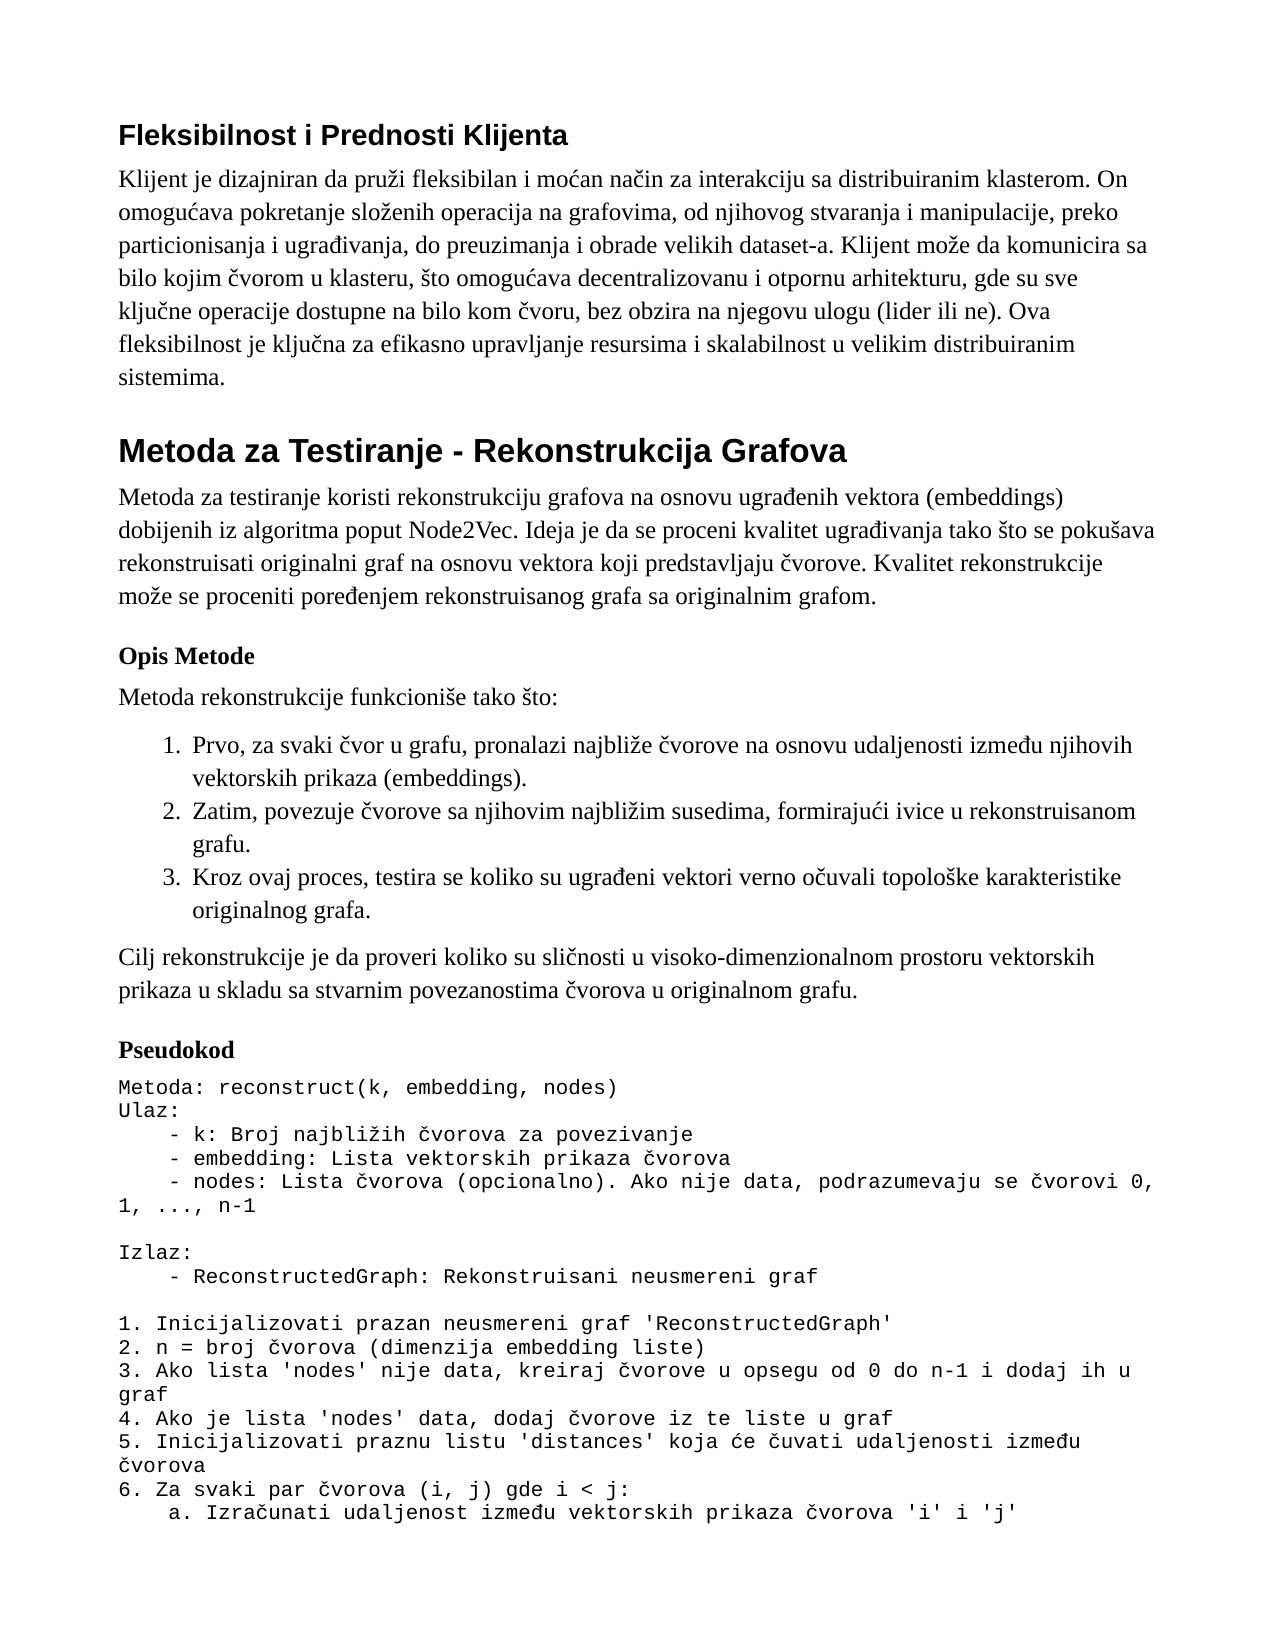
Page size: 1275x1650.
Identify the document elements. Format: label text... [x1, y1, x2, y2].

text - nodes: Lista čvorova (opcionalno). Ako nije data, podrazumevaju se čvorovi 0, 1, ..., n-1 [118, 1171, 1157, 1219]
list Kroz ovaj proces, testira se koliko su ugrađeni vektori verno očuvali topološke karakteristike originalnog grafa. [162, 862, 1157, 923]
text Klijent je dizajniran da pruži fleksibilan i moćan način za interakciju sa distribuiranim klasterom. On omogućava pokretanje složenih operacija na grafovima, od njihovog stvaranja i manipulacije, preko particionisanja i ugrađivanja, do preuzimanja i obrade velikih dataset-a. Klijent može da komunicira sa bilo kojim čvorom u klasteru, što omogućava decentralizovanu i otpornu arhitekturu, gde su sve ključne operacije dostupne na bilo kom čvoru, bez obzira na njegovu ulogu (lider ili ne). Ova fleksibilnost je ključna za efikasno upravljanje resursima i skalabilnost u velikim distribuiranim sistemima. [118, 164, 1157, 391]
subtitle Opis Metode [118, 641, 1157, 669]
text 1. Inicijalizovati prazan neusmereni graf 'ReconstructedGraph' [118, 1313, 1157, 1337]
text - embedding: Lista vektorskih prikaza čvorova [118, 1148, 1157, 1171]
text 5. Inicijalizovati praznu listu 'distances' koja će čuvati udaljenosti između čvorova [118, 1431, 1157, 1479]
text a. Izračunati udaljenost između vektorskih prikaza čvorova 'i' i 'j' [118, 1502, 1157, 1526]
text Cilj rekonstrukcije je da proveri koliko su sličnosti u visoko-dimenzionalnom prostoru vektorskih prikaza u skladu sa stvarnim povezanostima čvorova u originalnom grafu. [118, 942, 1157, 1004]
list Zatim, povezuje čvorove sa njihovim najbližim susedima, formirajući ivice u rekonstruisanom grafu. [162, 796, 1157, 857]
text Metoda: reconstruct(k, embedding, nodes) [118, 1077, 1157, 1100]
text Izlaz: [118, 1242, 1157, 1266]
subtitle Pseudokod [118, 1036, 1157, 1064]
text 6. Za svaki par čvorova (i, j) gde i < j: [118, 1479, 1157, 1502]
subtitle Metoda za Testiranje - Rekonstrukcija Grafova [118, 431, 1157, 469]
text 4. Ako je lista 'nodes' data, dodaj čvorove iz te liste u graf [118, 1408, 1157, 1431]
text Ulaz: [118, 1100, 1157, 1124]
text 3. Ako lista 'nodes' nije data, kreiraj čvorove u opsegu od 0 do n-1 i dodaj ih u graf [118, 1361, 1157, 1408]
text Metoda za testiranje koristi rekonstrukciju grafova na osnovu ugrađenih vektora (embeddings) dobijenih iz algoritma poput Node2Vec. Ideja je da se proceni kvalitet ugrađivanja tako što se pokušava rekonstruisati originalni graf na osnovu vektora koji predstavljaju čvorove. Kvalitet rekonstrukcije može se proceniti poređenjem rekonstruisanog grafa sa originalnim grafom. [118, 482, 1157, 609]
subtitle Fleksibilnost i Prednosti Klijenta [118, 118, 1157, 152]
list Prvo, za svaki čvor u grafu, pronalazi najbliže čvorove na osnovu udaljenosti između njihovih vektorskih prikaza (embeddings). [162, 730, 1157, 791]
text 2. n = broj čvorova (dimenzija embedding liste) [118, 1337, 1157, 1361]
text Metoda rekonstrukcije funkcioniše tako što: [118, 682, 1157, 711]
text - ReconstructedGraph: Rekonstruisani neusmereni graf [118, 1266, 1157, 1289]
text - k: Broj najbližih čvorova za povezivanje [118, 1124, 1157, 1148]
